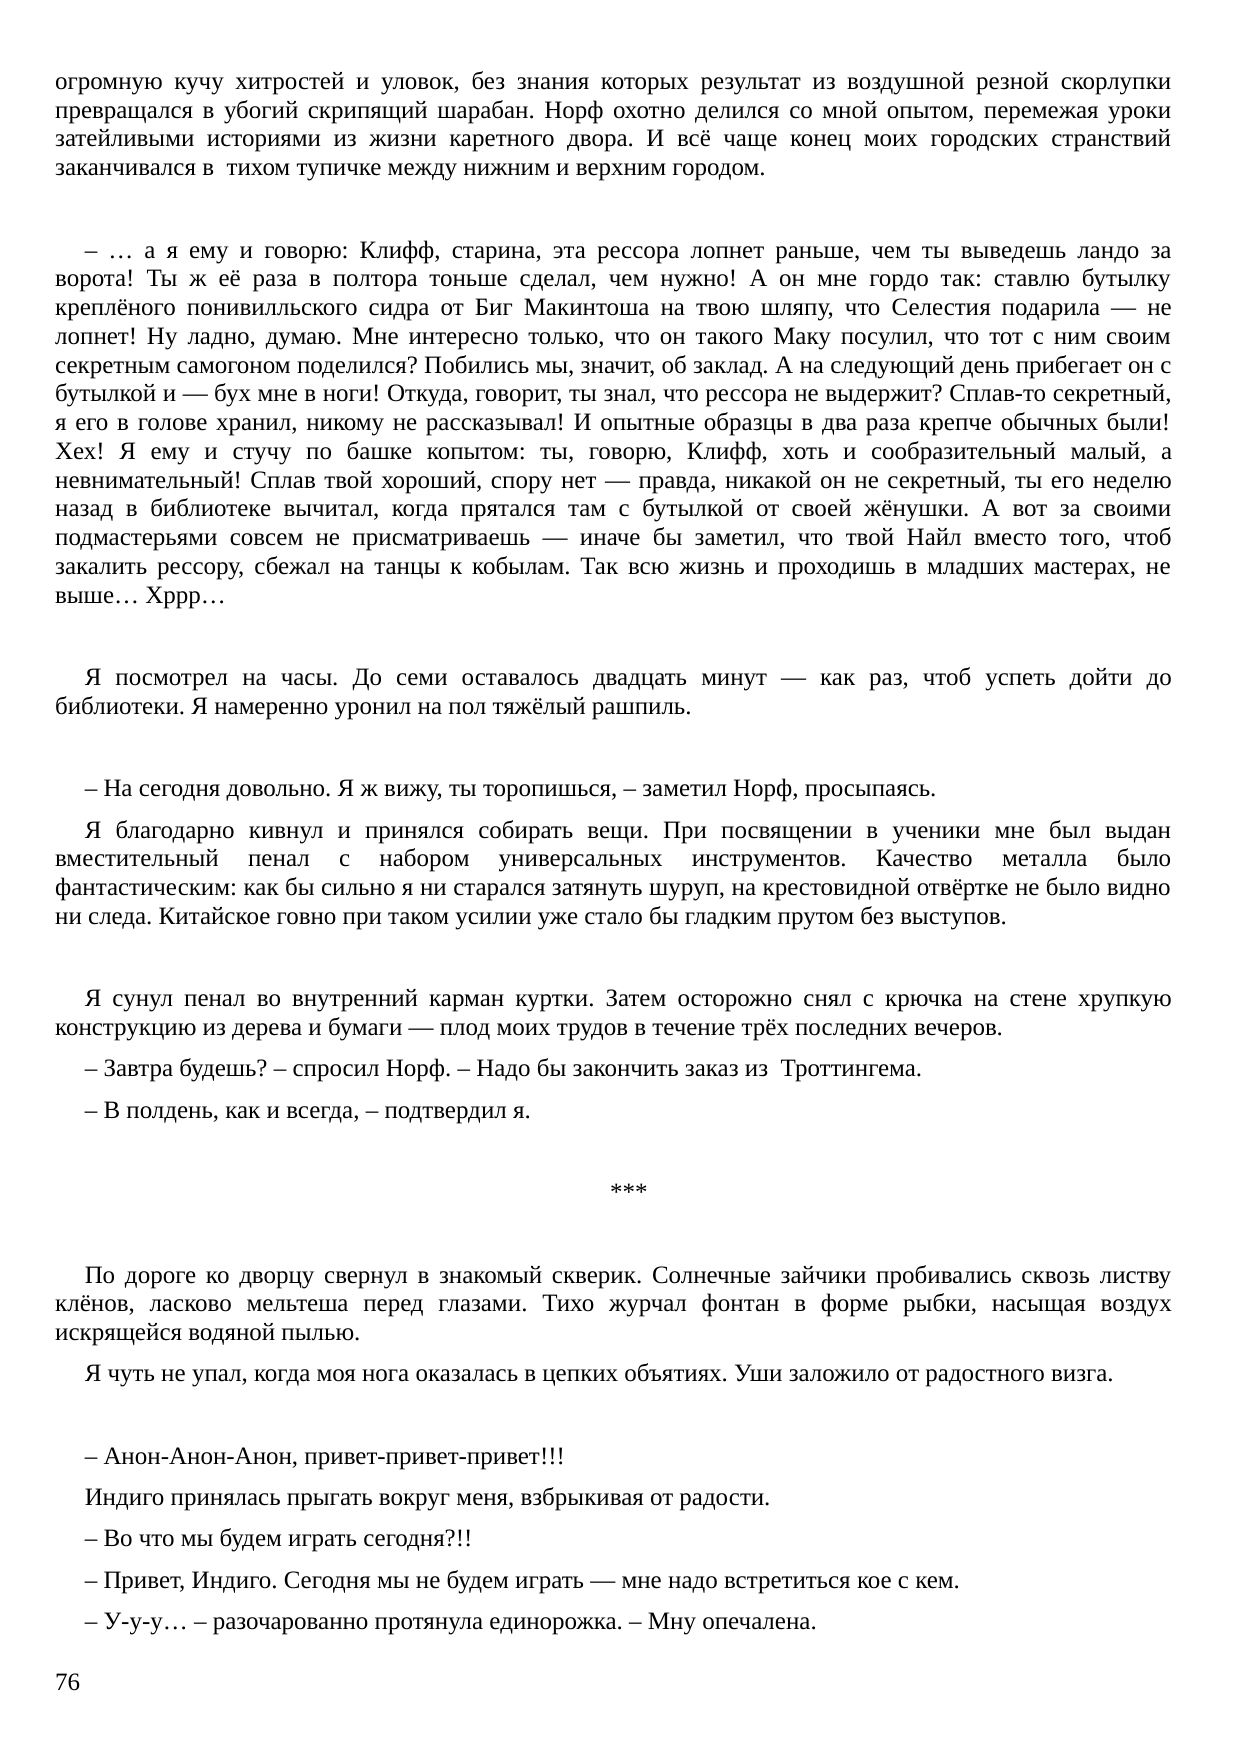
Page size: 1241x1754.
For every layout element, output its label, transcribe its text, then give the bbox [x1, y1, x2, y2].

text По дороге ко дворцу свернул в знакомый скверик. Солнечные зайчики пробивались сквозь листву клёнов, ласково мельтеша перед глазами. Тихо журчал фонтан в форме рыбки, насыщая воздух искрящейся водяной пылью. [55, 1260, 1173, 1346]
text Я посмотрел на часы. До семи оставалось двадцать минут — как раз, чтоб успеть дойти до библиотеки. Я намеренно уронил на пол тяжёлый рашпиль. [55, 662, 1173, 720]
text – Во что мы будем играть сегодня?!! [55, 1523, 1173, 1552]
text огромную кучу хитростей и уловок, без знания которых результат из воздушной резной скорлупки превращался в убогий скрипящий шарабан. Норф охотно делился со мной опытом, перемежая уроки затейливыми историями из жизни каретного двора. И всё чаще конец моих городских странствий заканчивался в тихом тупичке между нижним и верхним городом. [55, 66, 1173, 181]
text – В полдень, как и всегда, – подтвердил я. [55, 1095, 1173, 1123]
text – На сегодня довольно. Я ж вижу, ты торопишься, – заметил Норф, просыпаясь. [55, 773, 1173, 802]
text *** [55, 1177, 1173, 1206]
text Я благодарно кивнул и принялся собирать вещи. При посвящении в ученики мне был выдан вместительный пенал с набором универсальных инструментов. Качество металла было фантастическим: как бы сильно я ни старался затянуть шуруп, на крестовидной отвёртке не было видно ни следа. Китайское говно при таком усилии уже стало бы гладким прутом без выступов. [55, 815, 1173, 930]
text – … а я ему и говорю: Клифф, старина, эта рессора лопнет раньше, чем ты выведешь ландо за ворота! Ты ж её раза в полтора тоньше сделал, чем нужно! А он мне гордо так: ставлю бутылку креплёного понивилльского сидра от Биг Макинтоша на твою шляпу, что Селестия подарила — не лопнет! Ну ладно, думаю. Мне интересно только, что он такого Маку посулил, что тот с ним своим секретным самогоном поделился? Побились мы, значит, об заклад. А на следующий день прибегает он с бутылкой и — бух мне в ноги! Откуда, говорит, ты знал, что рессора не выдержит? Сплав-то секретный, я его в голове хранил, никому не рассказывал! И опытные образцы в два раза крепче обычных были! Хех! Я ему и стучу по башке копытом: ты, говорю, Клифф, хоть и сообразительный малый, а невнимательный! Сплав твой хороший, спору нет — правда, никакой он не секретный, ты его неделю назад в библиотеке вычитал, когда прятался там с бутылкой от своей жёнушки. А вот за своими подмастерьями совсем не присматриваешь — иначе бы заметил, что твой Найл вместо того, чтоб закалить рессору, сбежал на танцы к кобылам. Так всю жизнь и проходишь в младших мастерах, не выше… Хррр… [55, 235, 1173, 608]
text Я сунул пенал во внутренний карман куртки. Затем осторожно снял с крючка на стене хрупкую конструкцию из дерева и бумаги — плод моих трудов в течение трёх последних вечеров. [55, 983, 1173, 1041]
text – Завтра будешь? – спросил Норф. – Надо бы закончить заказ из Троттингема. [55, 1053, 1173, 1082]
text – У-у-у… – разочарованно протянула единорожка. – Мну опечалена. [55, 1606, 1173, 1635]
text Индиго принялась прыгать вокруг меня, взбрыкивая от радости. [55, 1482, 1173, 1511]
text – Привет, Индиго. Сегодня мы не будем играть — мне надо встретиться кое с кем. [55, 1565, 1173, 1593]
text – Анон-Анон-Анон, привет-привет-привет!!! [55, 1441, 1173, 1470]
text Я чуть не упал, когда моя нога оказалась в цепких объятиях. Уши заложило от радостного визга. [55, 1358, 1173, 1387]
